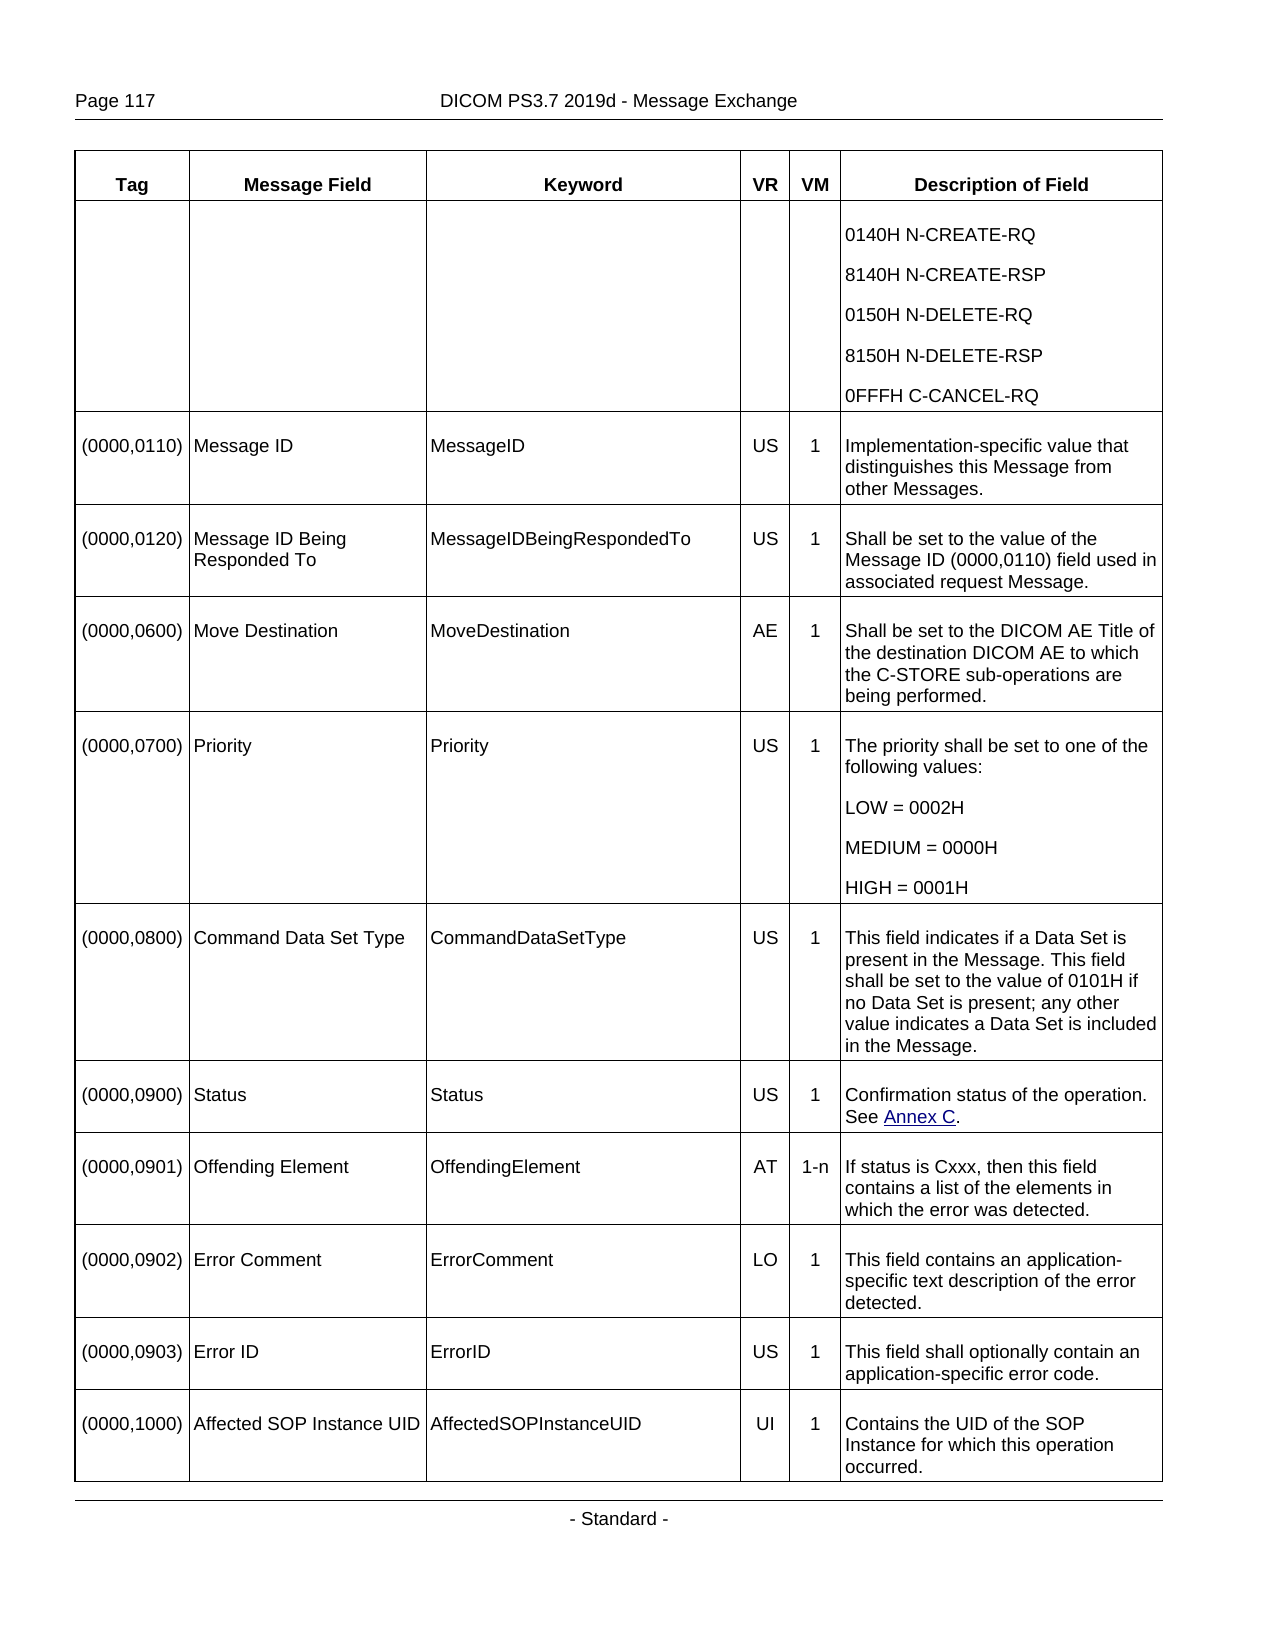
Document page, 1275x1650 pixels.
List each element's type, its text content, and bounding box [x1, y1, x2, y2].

table_cell AffectedSOPInstanceUID [427, 1390, 740, 1481]
table_cell Command Data Set Type [190, 904, 426, 1060]
table_cell Message ID Being Responded To [190, 505, 426, 596]
table_cell Affected SOP Instance UID [190, 1390, 426, 1481]
table_cell ErrorID [427, 1318, 740, 1388]
table_cell The priority shall be set to one of the following values: LOW = 0002H MEDIUM = 0000H HIGH = 0001H [841, 712, 1162, 903]
table_cell (0000,0600) [76, 597, 189, 711]
table_cell Error ID [190, 1318, 426, 1388]
table_cell MessageID [427, 412, 740, 503]
table_cell Move Destination [190, 597, 426, 711]
table_cell 1-n [790, 1133, 840, 1224]
table_cell LO [741, 1225, 789, 1317]
table_cell Priority [190, 712, 426, 903]
table_cell [790, 201, 840, 411]
table_cell (0000,1000) [76, 1390, 189, 1481]
table_cell (0000,0903) [76, 1318, 189, 1388]
table_cell (0000,0700) [76, 712, 189, 903]
table_cell [190, 201, 426, 411]
table_cell CommandDataSetType [427, 904, 740, 1060]
table_cell 1 [790, 904, 840, 1060]
table_cell 1 [790, 712, 840, 903]
table_cell This field contains an application-specific text description of the error detected. [841, 1225, 1162, 1317]
table_cell Confirmation status of the operation. See Annex C. [841, 1061, 1162, 1132]
table_cell (0000,0901) [76, 1133, 189, 1224]
table_cell (0000,0110) [76, 412, 189, 503]
table_header Tag [76, 151, 189, 200]
table_cell 0140H N-CREATE-RQ 8140H N-CREATE-RSP 0150H N-DELETE-RQ 8150H N-DELETE-RSP 0FFFH C-CANCEL-RQ [841, 201, 1162, 411]
table_cell 1 [790, 1318, 840, 1388]
table_cell US [741, 412, 789, 503]
table_cell Priority [427, 712, 740, 903]
table_cell Contains the UID of the SOP Instance for which this operation occurred. [841, 1390, 1162, 1481]
table_cell [427, 201, 740, 411]
table_cell MoveDestination [427, 597, 740, 711]
table_header Keyword [427, 151, 740, 200]
table_cell 1 [790, 1390, 840, 1481]
table_cell (0000,0900) [76, 1061, 189, 1132]
table_cell US [741, 505, 789, 596]
table_cell UI [741, 1390, 789, 1481]
table_cell Message ID [190, 412, 426, 503]
table_header Message Field [190, 151, 426, 200]
table_cell [76, 201, 189, 411]
table_cell This field shall optionally contain an application-specific error code. [841, 1318, 1162, 1388]
table_cell Error Comment [190, 1225, 426, 1317]
table_cell US [741, 904, 789, 1060]
table_cell 1 [790, 505, 840, 596]
table_cell 1 [790, 1061, 840, 1132]
table_cell MessageIDBeingRespondedTo [427, 505, 740, 596]
table_cell US [741, 1318, 789, 1388]
table_cell 1 [790, 597, 840, 711]
table_header VM [790, 151, 840, 200]
table_cell 1 [790, 412, 840, 503]
table_cell Status [427, 1061, 740, 1132]
table_cell If status is Cxxx, then this field contains a list of the elements in which the error was detected. [841, 1133, 1162, 1224]
table_cell [741, 201, 789, 411]
table_cell Status [190, 1061, 426, 1132]
table_cell Shall be set to the DICOM AE Title of the destination DICOM AE to which the C-STORE sub-operations are being performed. [841, 597, 1162, 711]
table_cell (0000,0120) [76, 505, 189, 596]
table_cell 1 [790, 1225, 840, 1317]
table_cell Shall be set to the value of the Message ID (0000,0110) field used in associated request Message. [841, 505, 1162, 596]
table_cell Offending Element [190, 1133, 426, 1224]
table_header Description of Field [841, 151, 1162, 200]
table_cell US [741, 1061, 789, 1132]
table_cell AT [741, 1133, 789, 1224]
table_cell Implementation-specific value that distinguishes this Message from other Messages. [841, 412, 1162, 503]
table_cell (0000,0800) [76, 904, 189, 1060]
table_header VR [741, 151, 789, 200]
table_cell ErrorComment [427, 1225, 740, 1317]
table_cell (0000,0902) [76, 1225, 189, 1317]
table_cell AE [741, 597, 789, 711]
table_cell This field indicates if a Data Set is present in the Message. This field shall be set to the value of 0101H if no Data Set is present; any other value indicates a Data Set is included in the Message. [841, 904, 1162, 1060]
table_cell OffendingElement [427, 1133, 740, 1224]
table_cell US [741, 712, 789, 903]
